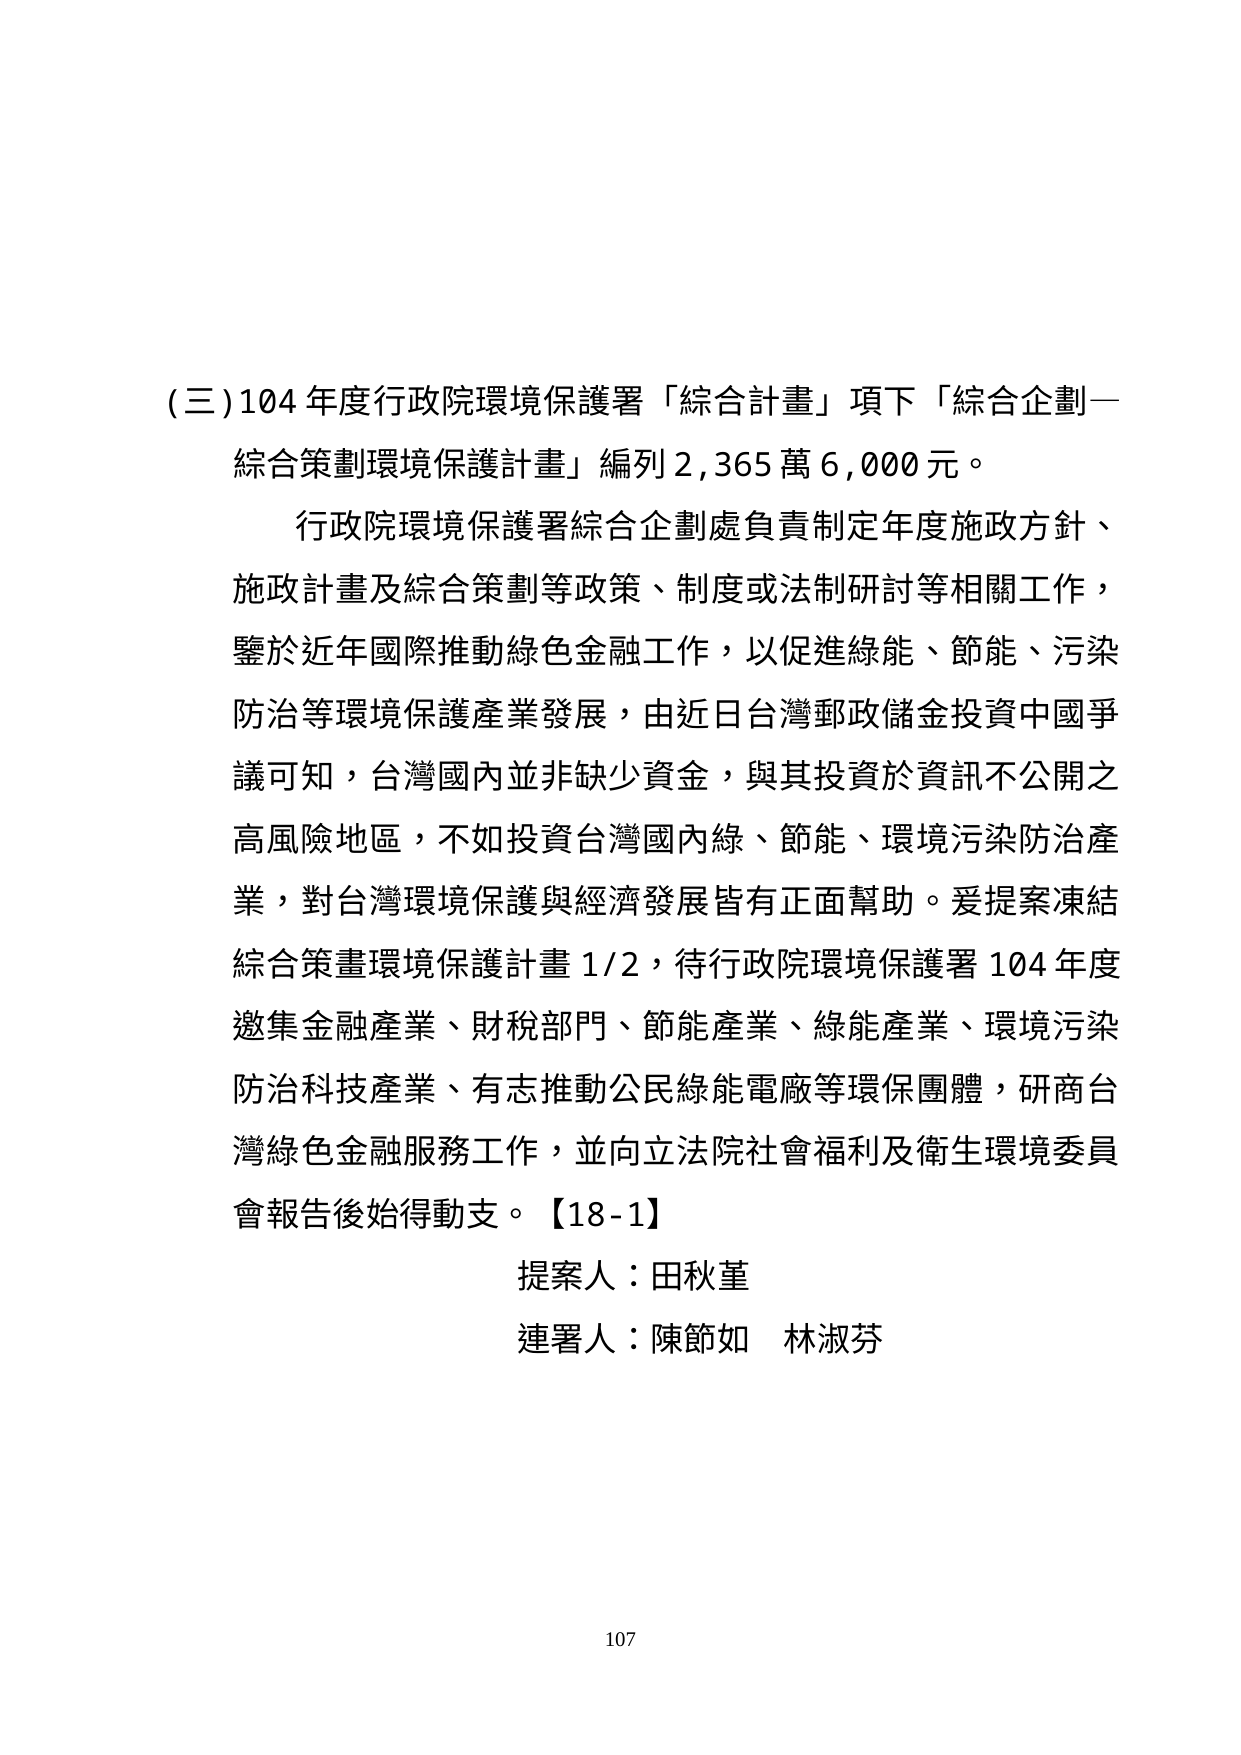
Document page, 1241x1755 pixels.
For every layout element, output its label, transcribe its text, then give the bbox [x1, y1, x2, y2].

text 行政院環境保護署綜合企劃處負責制定年度施政方針、施政計畫及綜合策劃等政策、制度或法制研討等相關工作，鑒於近年國際推動綠色金融工作，以促進綠能、節能、污染防治等環境保護產業發展，由近日台灣郵政儲金投資中國爭議可知，台灣國內並非缺少資金，與其投資於資訊不公開之高風險地區，不如投資台灣國內綠、節能、環境污染防治產業，對台灣環境保護與經濟發展皆有正面幫助。爰提案凍結綜合策畫環境保護計畫1/2，待行政院環境保護署104年度邀集金融產業、財稅部門、節能產業、綠能產業、環境污染防治科技產業、有志推動公民綠能電廠等環保團體，研商台灣綠色金融服務工作，並向立法院社會福利及衛生環境委員會報告後始得動支。【18-1】 [232, 483, 1122, 1233]
text 連署人：陳節如 林淑芬 [118, 1295, 1122, 1358]
text 提案人：田秋堇 [118, 1233, 1122, 1295]
text (三)104年度行政院環境保護署「綜合計畫」項下「綜合企劃—綜合策劃環境保護計畫」編列2,365萬6,000元。 [162, 358, 1122, 483]
